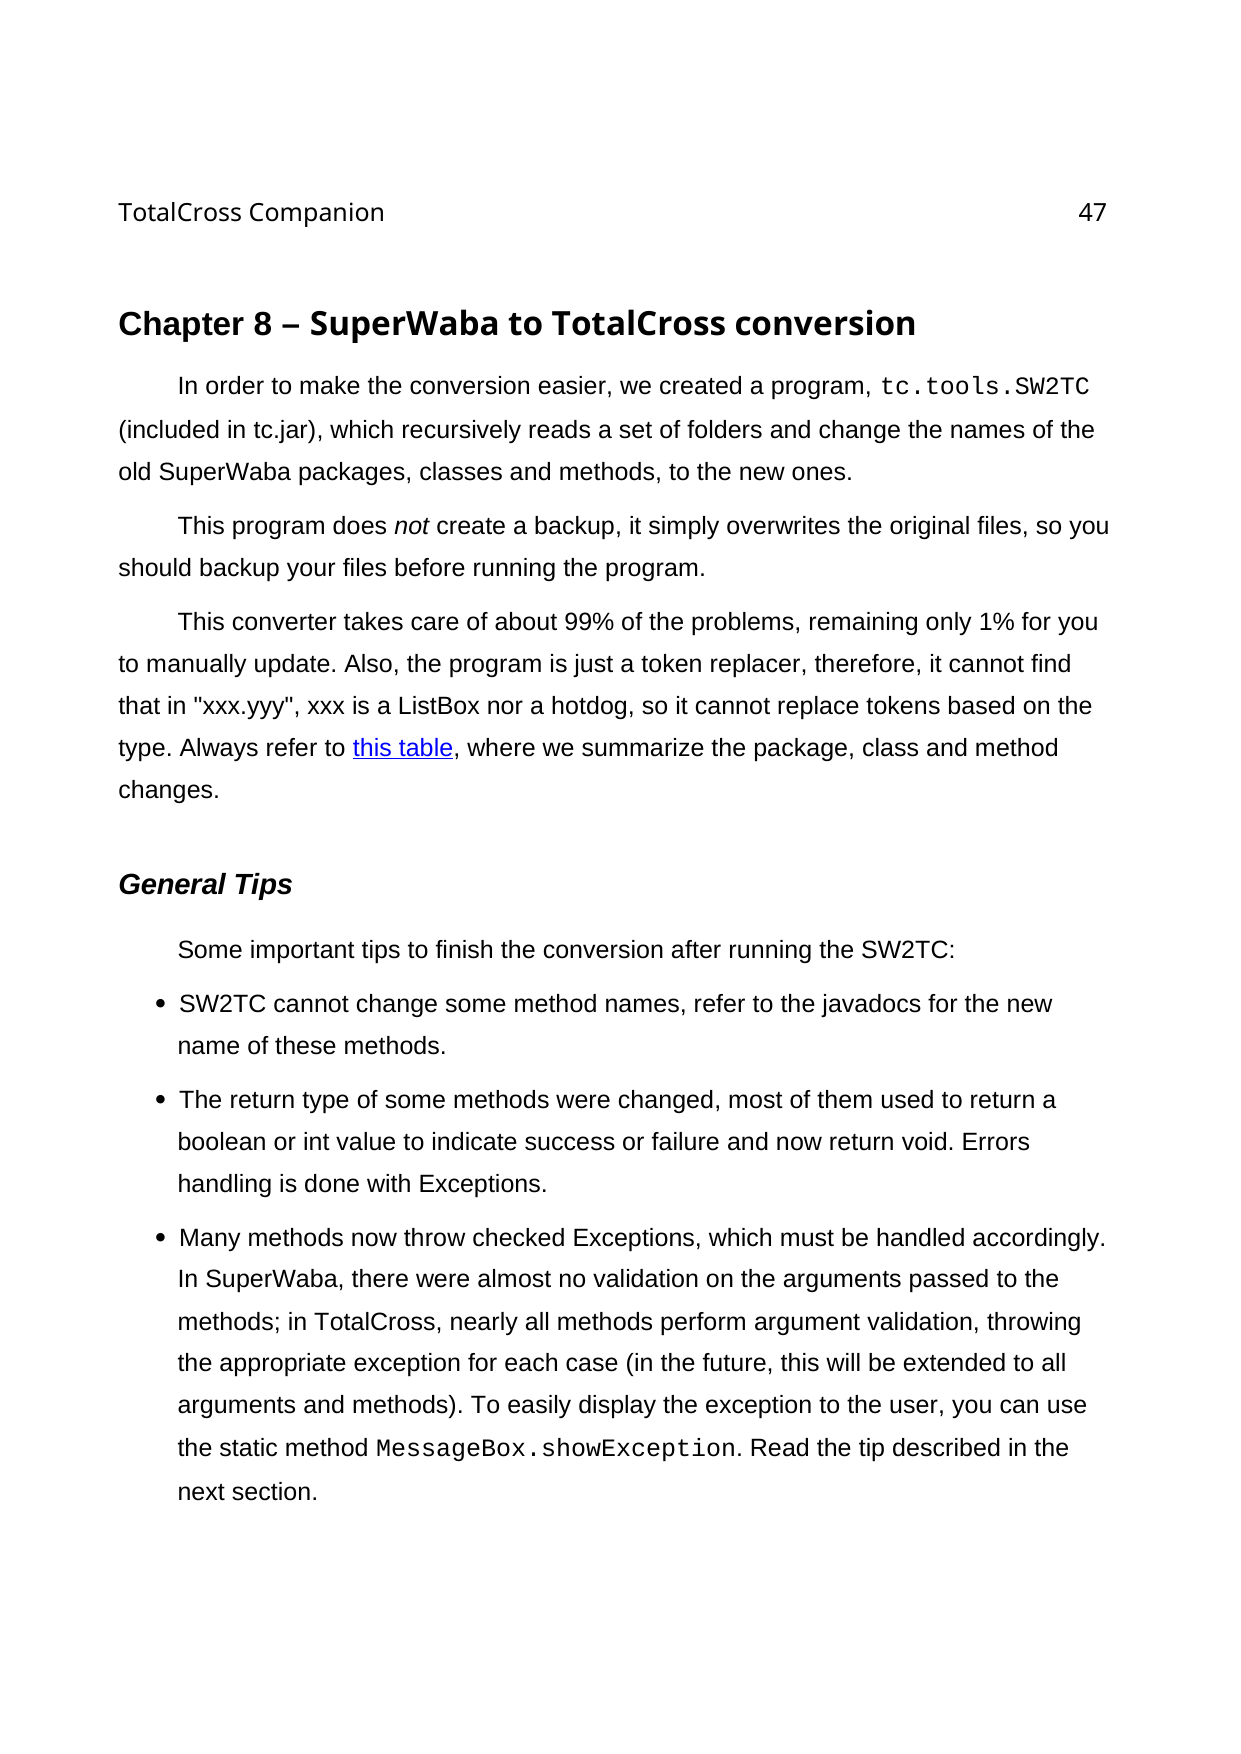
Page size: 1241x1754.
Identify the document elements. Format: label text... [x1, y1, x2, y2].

text In order to make the conversion easier, we created a program, tc.tools.SW2TC (included in tc.jar), which recursively reads a set of folders and change the names of the old SuperWaba packages, classes and methods, to the new ones. [118, 372, 1122, 486]
text This converter takes care of about 99% of the problems, remaining only 1% for you to manually update. Also, the program is just a token replacer, therefore, it cannot find that in "xxx.yyy", xxx is a ListBox nor a hotdog, so it cannot replace tokens based on the type. Always refer to this table, where we summarize the package, class and method changes. [118, 608, 1122, 804]
text Some important tips to finish the conversion after running the SW2TC: [118, 936, 1122, 964]
list SW2TC cannot change some method names, refer to the javadocs for the new name of these methods. [156, 990, 1122, 1060]
subtitle Chapter 8 – SuperWaba to TotalCross conversion [118, 300, 1122, 346]
text This program does not create a backup, it simply overwrites the original files, so you should backup your files before running the program. [118, 512, 1122, 582]
subtitle General Tips [118, 868, 1122, 901]
list Many methods now throw checked Exceptions, which must be handled accordingly. In SuperWaba, there were almost no validation on the arguments passed to the methods; in TotalCross, nearly all methods perform argument validation, throwing the appropriate exception for each case (in the future, this will be extended to all arguments and methods). To easily display the exception to the user, you can use the static method MessageBox.showException. Read the tip described in the next section. [156, 1223, 1122, 1506]
list The return type of some methods were changed, most of them used to return a boolean or int value to indicate success or failure and now return void. Errors handling is done with Exceptions. [156, 1086, 1122, 1198]
